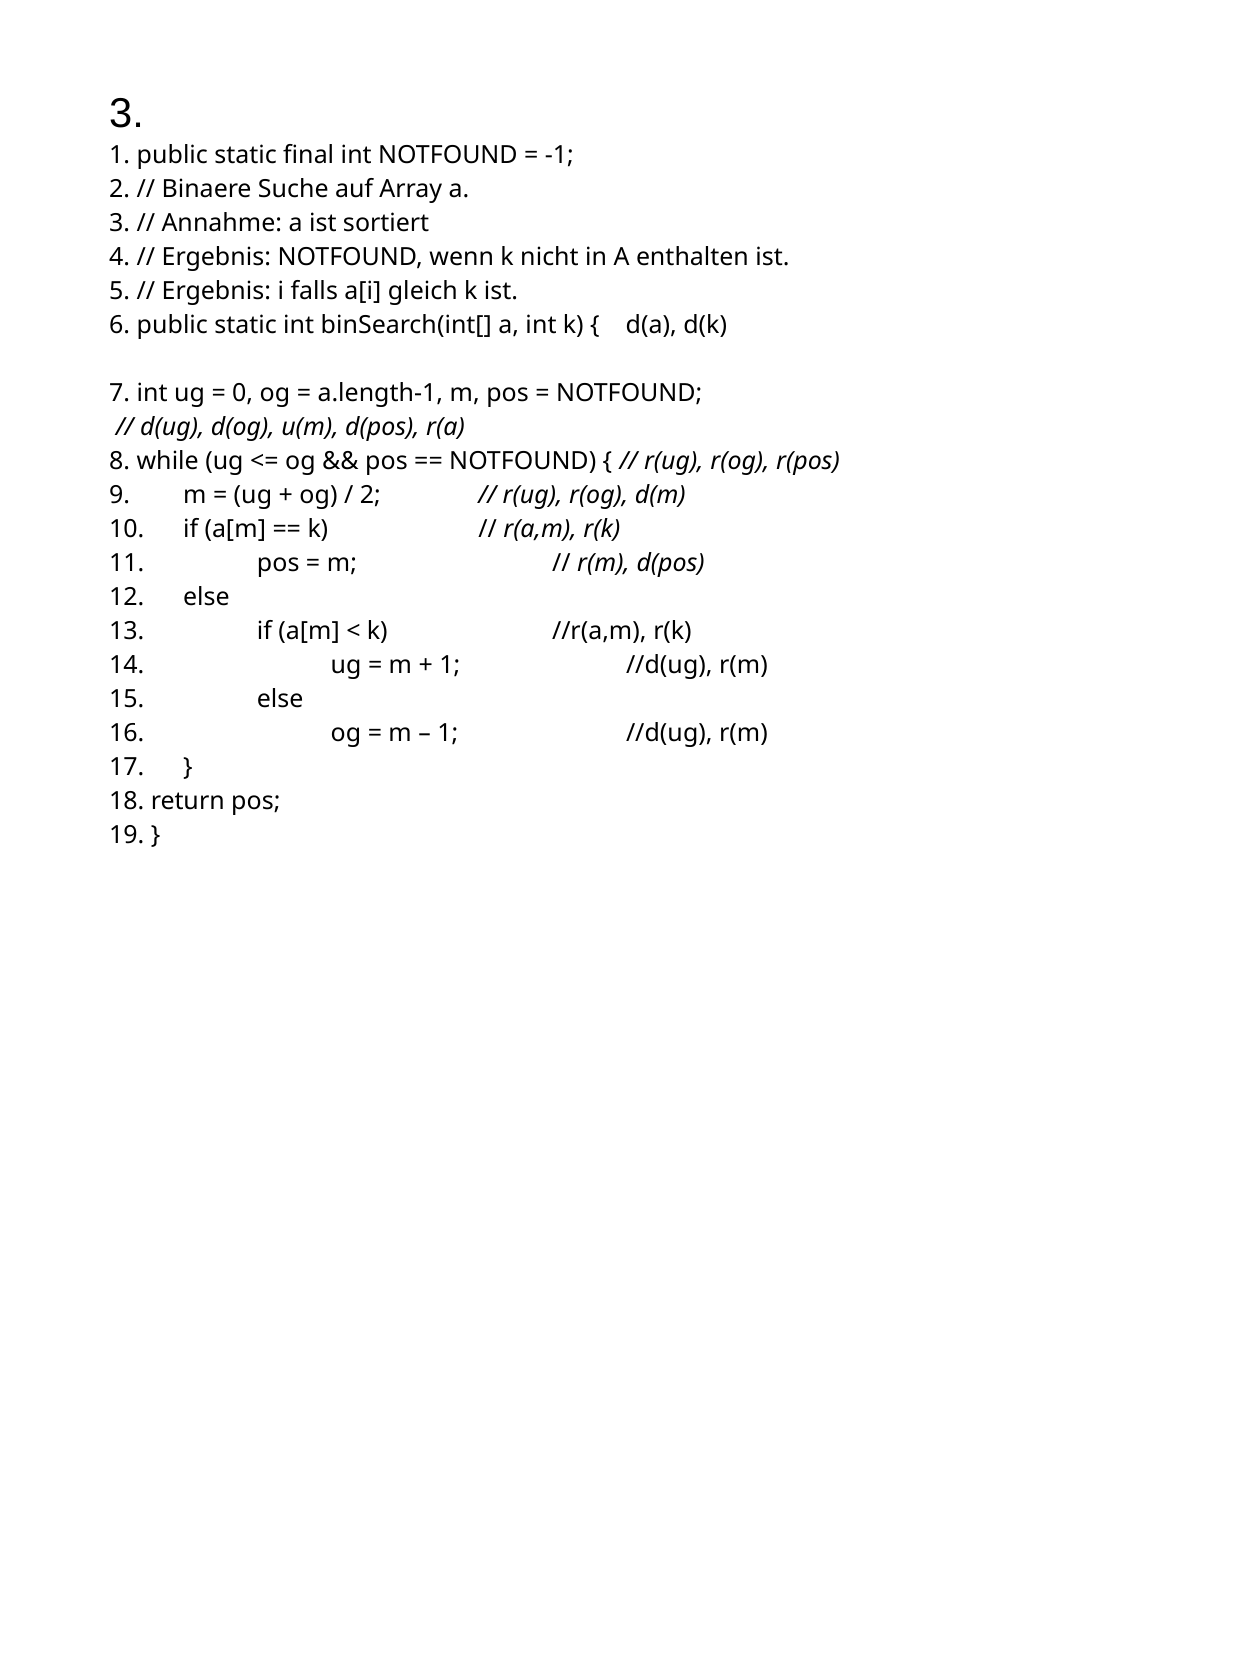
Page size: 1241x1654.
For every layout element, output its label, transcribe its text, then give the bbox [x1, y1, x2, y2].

text_box 3. 1. public static final int NOTFOUND = -1; 2. // Binaere Suche auf Array a. 3. // Annahme: a ist sortiert 4. // Ergebnis: NOTFOUND, wenn k nicht in A enthalten ist. 5. // Ergebnis: i falls a[i] gleich k ist. 6. public static int binSearch(int[] a, int k) { d(a), d(k) 7. int ug = 0, og = a.length-1, m, pos = NOTFOUND; // d(ug), d(og), u(m), d(pos), r(a) 8. while (ug <= og && pos == NOTFOUND) { // r(ug), r(og), r(pos) 9. m = (ug + og) / 2; // r(ug), r(og), d(m) 10. if (a[m] == k) // r(a,m), r(k) 11. pos = m; // r(m), d(pos) 12. else 13. if (a[m] < k) //r(a,m), r(k) 14. ug = m + 1; //d(ug), r(m) 15. else 16. og = m – 1; //d(ug), r(m) 17. } 18. return pos; 19. } [94, 82, 1241, 1087]
